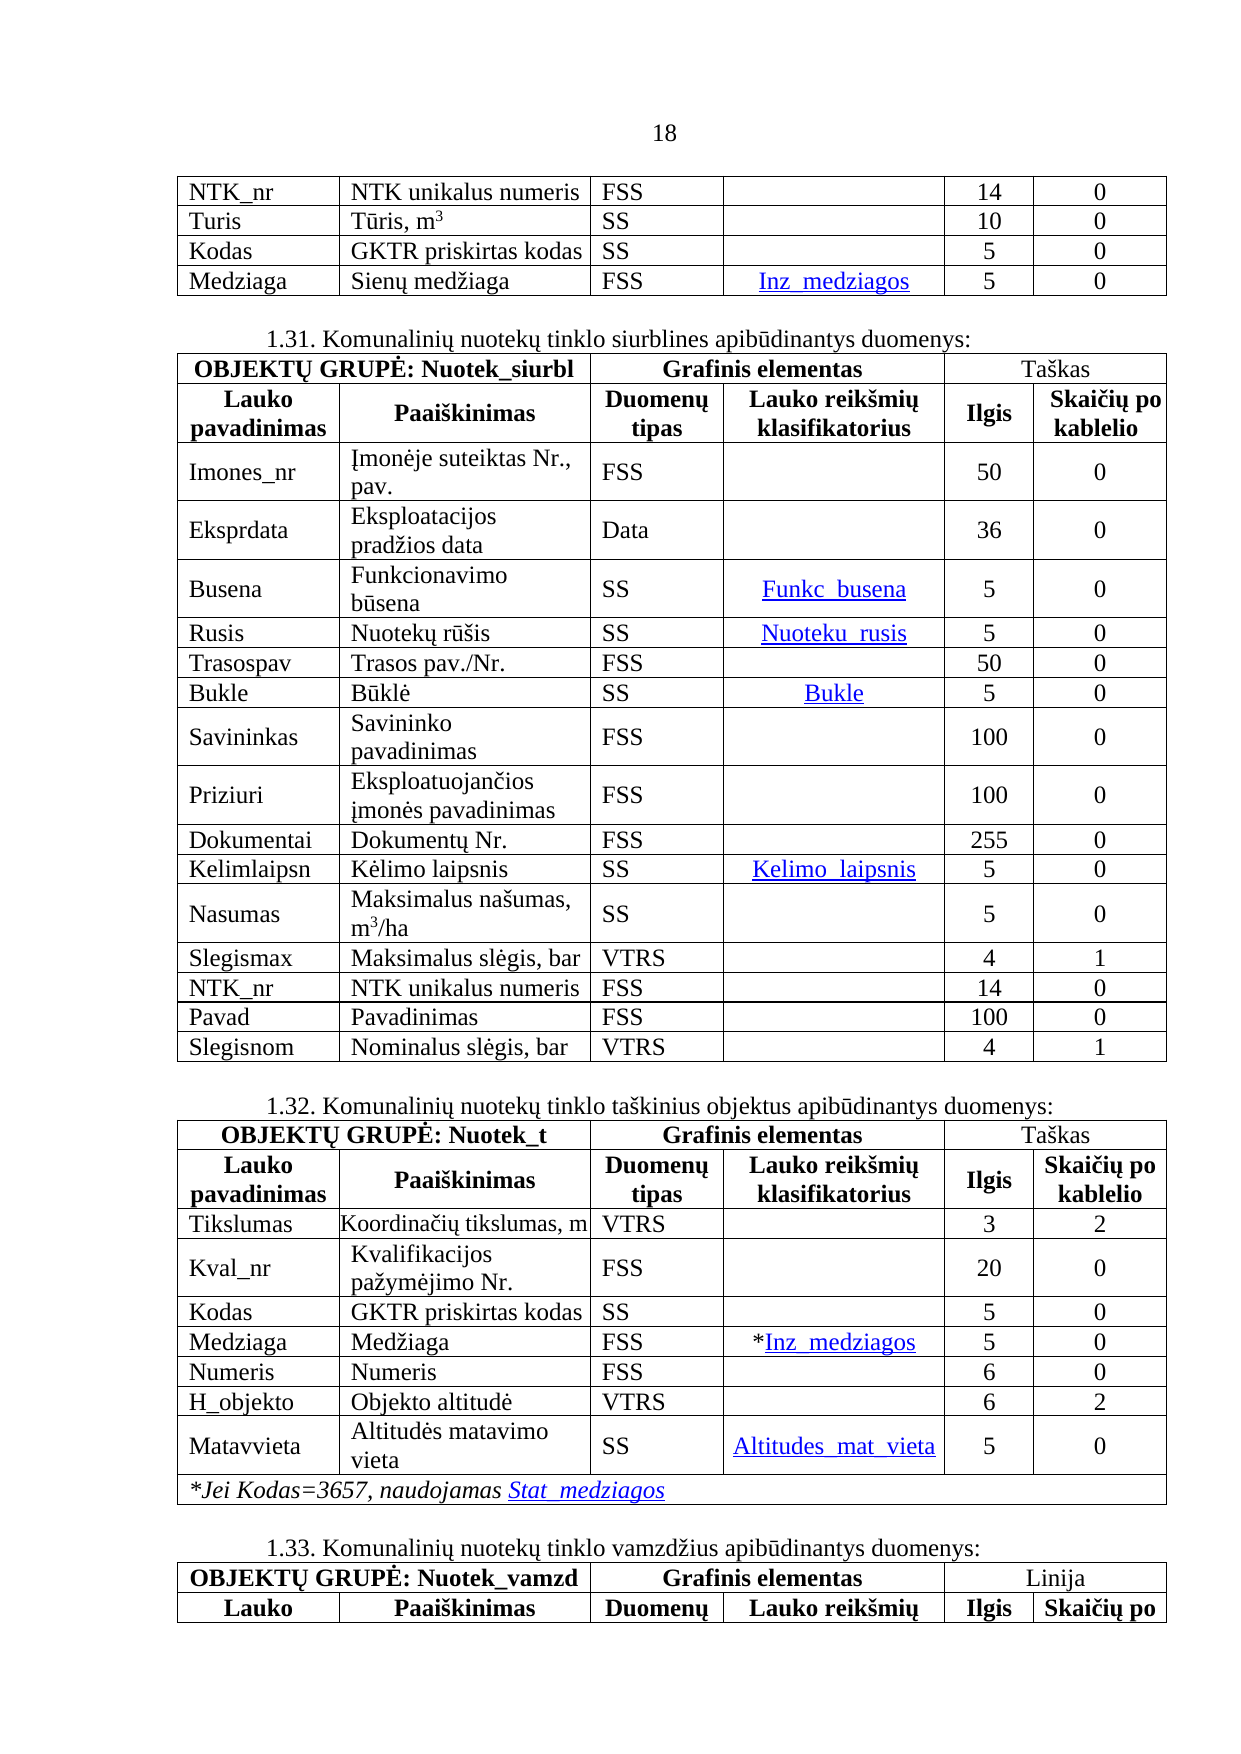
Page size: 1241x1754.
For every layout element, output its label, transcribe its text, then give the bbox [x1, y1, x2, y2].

table_cell [724, 206, 944, 235]
table_cell Koordinačių tikslumas, m [340, 1209, 590, 1238]
table_cell Kelimlaipsn [178, 855, 339, 883]
table_header Grafinis elementas [591, 354, 944, 383]
table_header Taškas [945, 1121, 1166, 1149]
table_cell VTRS [591, 943, 723, 972]
table_cell 0 [1034, 236, 1166, 265]
table_cell FSS [591, 1239, 723, 1296]
table_cell Kval_nr [178, 1239, 339, 1296]
table_cell [724, 708, 944, 765]
table_cell Lauko pavadinimas [178, 384, 339, 442]
table_cell 0 [1034, 1357, 1166, 1386]
table_cell Pavad [178, 1003, 339, 1031]
table_cell 14 [945, 177, 1033, 205]
table_cell [724, 884, 944, 942]
table_cell Imones_nr [178, 443, 339, 500]
table_cell Maksimalus našumas, m3/ha [340, 884, 590, 942]
table_cell Lauko reikšmių klasifikatorius [724, 1150, 944, 1208]
table_cell 0 [1034, 443, 1166, 500]
table_cell FSS [591, 766, 723, 824]
table_cell Kodas [178, 1297, 339, 1326]
table_cell 3 [945, 1209, 1033, 1238]
table_cell 5 [945, 1416, 1033, 1474]
table_cell [724, 1003, 944, 1031]
table_header Linija [945, 1563, 1166, 1592]
table_cell Nuotekų rūšis [340, 618, 590, 647]
table_cell 2 [1034, 1387, 1166, 1415]
table_cell Slegismax [178, 943, 339, 972]
table_cell 2 [1034, 1209, 1166, 1238]
table_cell Numeris [340, 1357, 590, 1386]
table_cell Funkcionavimo būsena [340, 560, 590, 617]
table_cell Eksprdata [178, 501, 339, 559]
table_cell SS [591, 678, 723, 707]
table_cell [724, 973, 944, 1001]
table_cell Dokumentų Nr. [340, 825, 590, 853]
table_cell Medziaga [178, 266, 339, 295]
table_cell SS [591, 1416, 723, 1474]
table_cell Nominalus slėgis, bar [340, 1032, 590, 1061]
table_cell Kvalifikacijos pažymėjimo Nr. [340, 1239, 590, 1296]
table_cell 6 [945, 1357, 1033, 1386]
table_cell 0 [1034, 560, 1166, 617]
table_cell *Inz_medziagos [724, 1327, 944, 1356]
table_cell VTRS [591, 1209, 723, 1238]
table_cell 0 [1034, 1239, 1166, 1296]
table_cell GKTR priskirtas kodas [340, 1297, 590, 1326]
table_header Taškas [945, 354, 1166, 383]
table_header OBJEKTŲ GRUPĖ: Nuotek_siurbl [178, 354, 590, 383]
table_cell SS [591, 1297, 723, 1326]
table_cell Skaičių po kablelio [1034, 1150, 1166, 1208]
table_cell NTK unikalus numeris [340, 973, 590, 1001]
table_cell [724, 943, 944, 972]
table_cell Įmonėje suteiktas Nr., pav. [340, 443, 590, 500]
table_cell Tūris, m3 [340, 206, 590, 235]
table_cell Altitudes_mat_vieta [724, 1416, 944, 1474]
table_cell 5 [945, 678, 1033, 707]
table_cell Savininkas [178, 708, 339, 765]
table_cell Kodas [178, 236, 339, 265]
table_cell Pavadinimas [340, 1003, 590, 1031]
table_cell 100 [945, 708, 1033, 765]
table_cell Inz_medziagos [724, 266, 944, 295]
table_cell Medžiaga [340, 1327, 590, 1356]
table_cell 0 [1034, 1327, 1166, 1356]
table_cell 14 [945, 973, 1033, 1001]
table_cell Paaiškinimas [340, 384, 590, 442]
table_cell 5 [945, 884, 1033, 942]
table_cell FSS [591, 177, 723, 205]
table_cell [724, 825, 944, 853]
table_cell SS [591, 855, 723, 883]
table_cell FSS [591, 648, 723, 677]
table_cell Data [591, 501, 723, 559]
table_cell 5 [945, 618, 1033, 647]
table_cell FSS [591, 266, 723, 295]
table_cell Paaiškinimas [340, 1593, 590, 1622]
table_cell Ilgis [945, 1593, 1033, 1622]
table_cell [724, 177, 944, 205]
table_cell Matavvieta [178, 1416, 339, 1474]
table_cell Tikslumas [178, 1209, 339, 1238]
table_cell 100 [945, 766, 1033, 824]
table_cell Bukle [724, 678, 944, 707]
table_cell *Jei Kodas=3657, naudojamas Stat_medziagos [178, 1475, 1166, 1504]
table_cell Dokumentai [178, 825, 339, 853]
table_cell GKTR priskirtas kodas [340, 236, 590, 265]
table_header OBJEKTŲ GRUPĖ: Nuotek_t [178, 1121, 590, 1149]
table_cell SS [591, 206, 723, 235]
table_cell 255 [945, 825, 1033, 853]
table_cell Skaičių po [1034, 1593, 1166, 1622]
table_cell FSS [591, 973, 723, 1001]
table_cell Altitudės matavimo vieta [340, 1416, 590, 1474]
table_cell 0 [1034, 884, 1166, 942]
table_cell Ilgis [945, 1150, 1033, 1208]
table_cell Duomenų tipas [591, 1150, 723, 1208]
table_header Grafinis elementas [591, 1121, 944, 1149]
table_cell [724, 766, 944, 824]
table_cell Numeris [178, 1357, 339, 1386]
table_cell 0 [1034, 825, 1166, 853]
table_cell 0 [1034, 501, 1166, 559]
table_cell Busena [178, 560, 339, 617]
table_header OBJEKTŲ GRUPĖ: Nuotek_vamzd [178, 1563, 590, 1592]
table_cell Funkc_busena [724, 560, 944, 617]
table_cell Priziuri [178, 766, 339, 824]
table_cell SS [591, 236, 723, 265]
table_cell 50 [945, 648, 1033, 677]
table_cell Lauko [178, 1593, 339, 1622]
table_cell 0 [1034, 1416, 1166, 1474]
table_cell 0 [1034, 766, 1166, 824]
table_cell [724, 1357, 944, 1386]
table_cell Eksploatuojančios įmonės pavadinimas [340, 766, 590, 824]
table_cell 5 [945, 236, 1033, 265]
table_cell 0 [1034, 855, 1166, 883]
table_cell Objekto altitudė [340, 1387, 590, 1415]
table_cell Skaičių po kablelio [1034, 384, 1166, 442]
table_cell FSS [591, 708, 723, 765]
table_cell Lauko reikšmių [724, 1593, 944, 1622]
table_cell 5 [945, 1327, 1033, 1356]
table_cell SS [591, 884, 723, 942]
table_cell Duomenų [591, 1593, 723, 1622]
table_cell Savininko pavadinimas [340, 708, 590, 765]
table_cell FSS [591, 1357, 723, 1386]
table_cell Sienų medžiaga [340, 266, 590, 295]
table_cell Kėlimo laipsnis [340, 855, 590, 883]
table_cell 5 [945, 266, 1033, 295]
table_cell 0 [1034, 678, 1166, 707]
text 1.31. Komunalinių nuotekų tinklo siurblines apibūdinantys duomenys: [177, 324, 1152, 353]
table_cell Turis [178, 206, 339, 235]
table_cell [724, 1239, 944, 1296]
table_cell [724, 648, 944, 677]
table_cell FSS [591, 1327, 723, 1356]
table_cell Duomenų tipas [591, 384, 723, 442]
table_cell 1 [1034, 943, 1166, 972]
table_cell Lauko reikšmių klasifikatorius [724, 384, 944, 442]
table_cell [724, 443, 944, 500]
table_cell 0 [1034, 618, 1166, 647]
table_cell 0 [1034, 648, 1166, 677]
table_cell Eksploatacijos pradžios data [340, 501, 590, 559]
table_cell NTK_nr [178, 177, 339, 205]
table_cell SS [591, 618, 723, 647]
table_cell Kelimo_laipsnis [724, 855, 944, 883]
table_cell Trasos pav./Nr. [340, 648, 590, 677]
table_cell 6 [945, 1387, 1033, 1415]
table_cell [724, 236, 944, 265]
table_cell Slegisnom [178, 1032, 339, 1061]
table_cell 0 [1034, 206, 1166, 235]
table_cell 0 [1034, 973, 1166, 1001]
table_cell [724, 1387, 944, 1415]
table_cell VTRS [591, 1032, 723, 1061]
table_cell Rusis [178, 618, 339, 647]
table_cell Trasospav [178, 648, 339, 677]
table_header Grafinis elementas [591, 1563, 944, 1592]
table_cell FSS [591, 443, 723, 500]
table_cell 0 [1034, 708, 1166, 765]
table_cell 5 [945, 855, 1033, 883]
table_cell 4 [945, 1032, 1033, 1061]
table_cell SS [591, 560, 723, 617]
table_cell 50 [945, 443, 1033, 500]
table_cell Paaiškinimas [340, 1150, 590, 1208]
table_cell 10 [945, 206, 1033, 235]
table_cell 0 [1034, 1297, 1166, 1326]
text 1.33. Komunalinių nuotekų tinklo vamzdžius apibūdinantys duomenys: [177, 1533, 1152, 1562]
table_cell [724, 1209, 944, 1238]
table_cell Nasumas [178, 884, 339, 942]
table_cell 1 [1034, 1032, 1166, 1061]
table_cell Maksimalus slėgis, bar [340, 943, 590, 972]
table_cell 5 [945, 1297, 1033, 1326]
table_cell Nuoteku_rusis [724, 618, 944, 647]
table_cell NTK unikalus numeris [340, 177, 590, 205]
table_cell FSS [591, 1003, 723, 1031]
table_cell 0 [1034, 177, 1166, 205]
table_cell 0 [1034, 1003, 1166, 1031]
table_cell Būklė [340, 678, 590, 707]
table_cell Ilgis [945, 384, 1033, 442]
table_cell [724, 1297, 944, 1326]
table_cell [724, 1032, 944, 1061]
table_cell 100 [945, 1003, 1033, 1031]
table_cell Medziaga [178, 1327, 339, 1356]
table_cell NTK_nr [178, 973, 339, 1001]
table_cell 36 [945, 501, 1033, 559]
table_cell [724, 501, 944, 559]
table_cell FSS [591, 825, 723, 853]
table_cell H_objekto [178, 1387, 339, 1415]
table_cell 0 [1034, 266, 1166, 295]
table_cell 20 [945, 1239, 1033, 1296]
text 1.32. Komunalinių nuotekų tinklo taškinius objektus apibūdinantys duomenys: [177, 1091, 1152, 1119]
table_cell 4 [945, 943, 1033, 972]
table_cell 5 [945, 560, 1033, 617]
table_cell Bukle [178, 678, 339, 707]
table_cell Lauko pavadinimas [178, 1150, 339, 1208]
table_cell VTRS [591, 1387, 723, 1415]
